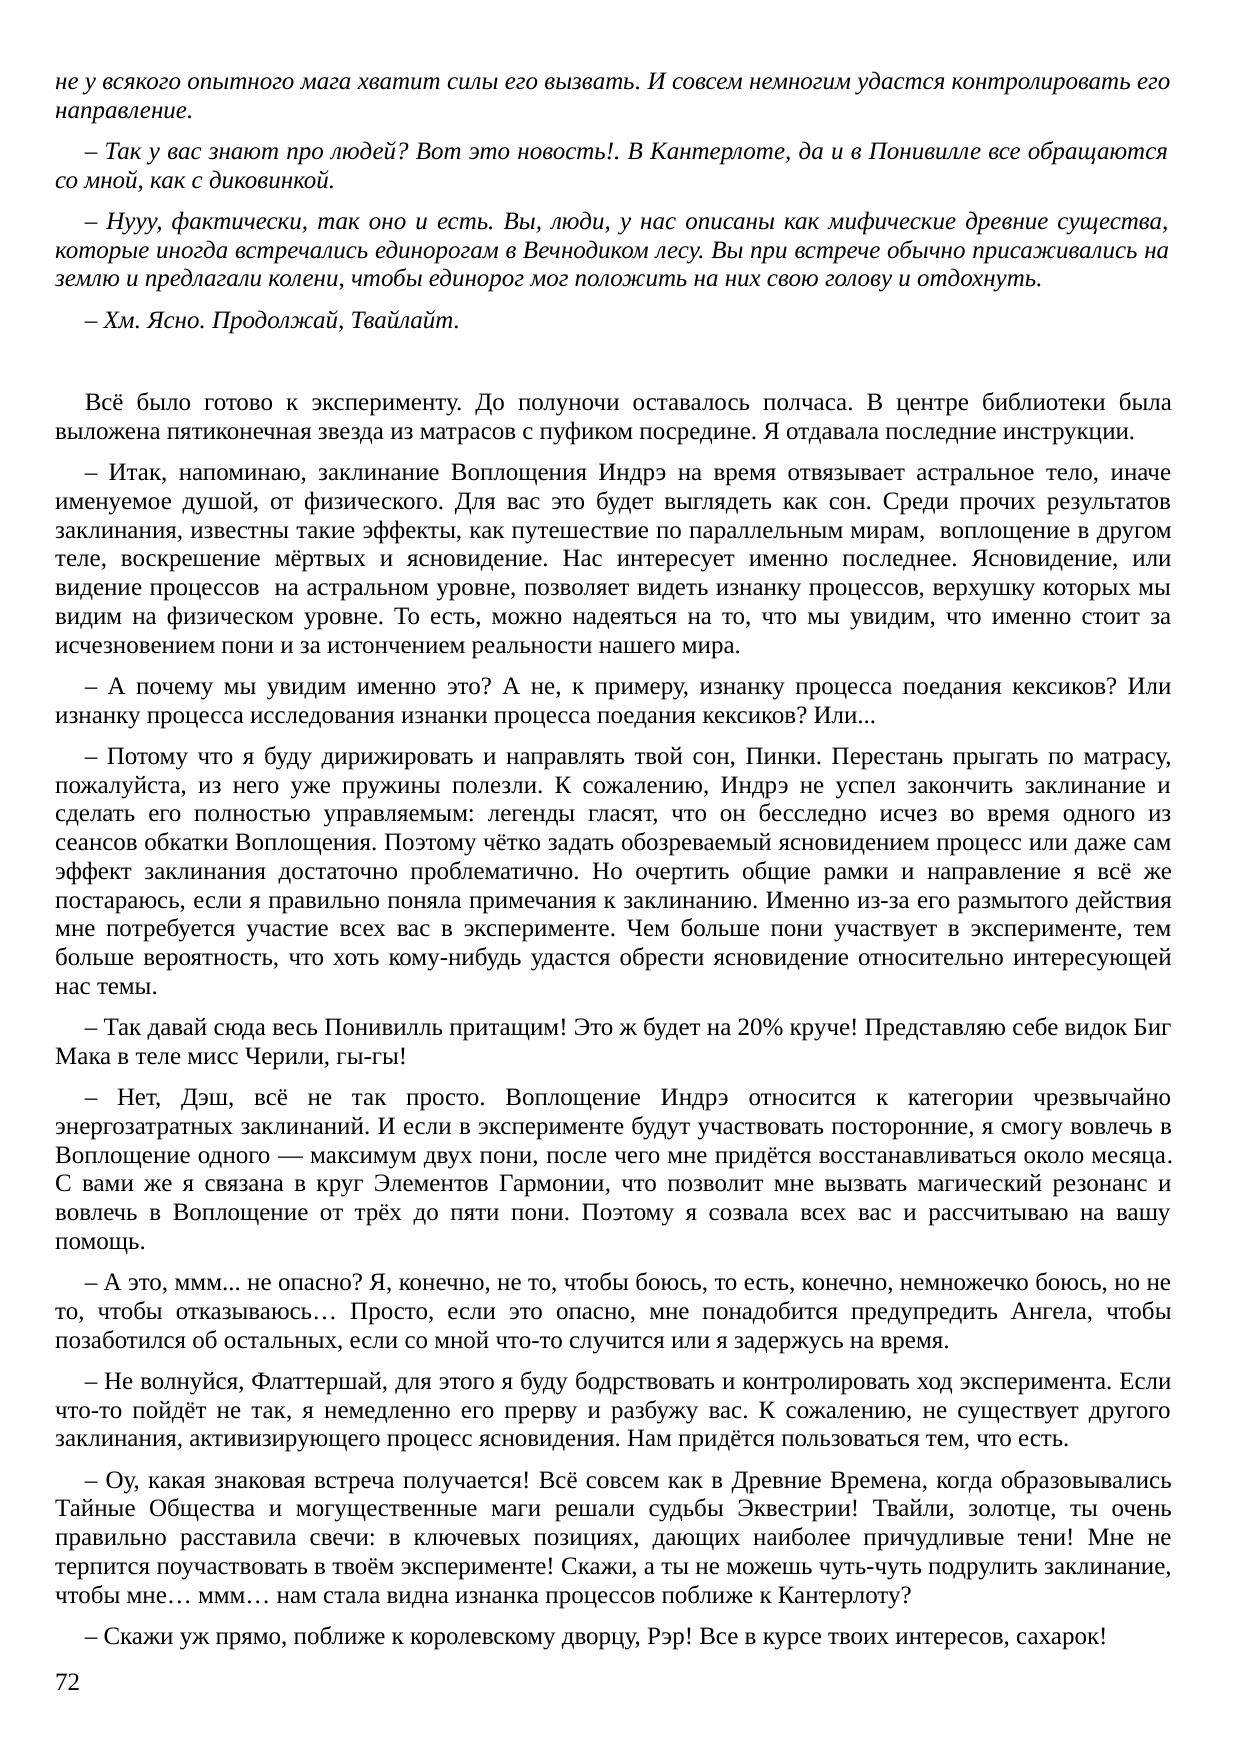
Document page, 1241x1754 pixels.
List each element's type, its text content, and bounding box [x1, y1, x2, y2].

text – Хм. Ясно. Продолжай, Твайлайт. [55, 305, 1173, 333]
text – А это, ммм... не опасно? Я, конечно, не то, чтобы боюсь, то есть, конечно, немножечко боюсь, но не то, чтобы отказываюсь… Просто, если это опасно, мне понадобится предупредить Ангела, чтобы позаботился об остальных, если со мной что-то случится или я задержусь на время. [55, 1267, 1173, 1353]
text – Нет, Дэш, всё не так просто. Воплощение Индрэ относится к категории чрезвычайно энергозатратных заклинаний. И если в эксперименте будут участвовать посторонние, я смогу вовлечь в Воплощение одного — максимум двух пони, после чего мне придётся восстанавливаться около месяца. С вами же я связана в круг Элементов Гармонии, что позволит мне вызвать магический резонанс и вовлечь в Воплощение от трёх до пяти пони. Поэтому я созвала всех вас и рассчитываю на вашу помощь. [55, 1082, 1173, 1255]
text – Не волнуйся, Флаттершай, для этого я буду бодрствовать и контролировать ход эксперимента. Если что-то пойдёт не так, я немедленно его прерву и разбужу вас. К сожалению, не существует другого заклинания, активизирующего процесс ясновидения. Нам придётся пользоваться тем, что есть. [55, 1366, 1173, 1452]
text – Скажи уж прямо, поближе к королевскому дворцу, Рэр! Все в курсе твоих интересов, сахарок! [55, 1621, 1173, 1650]
text – Потому что я буду дирижировать и направлять твой сон, Пинки. Перестань прыгать по матрасу, пожалуйста, из него уже пружины полезли. К сожалению, Индрэ не успел закончить заклинание и сделать его полностью управляемым: легенды гласят, что он бесследно исчез во время одного из сеансов обкатки Воплощения. Поэтому чётко задать обозреваемый ясновидением процесс или даже сам эффект заклинания достаточно проблематично. Но очертить общие рамки и направление я всё же постараюсь, если я правильно поняла примечания к заклинанию. Именно из-за его размытого действия мне потребуется участие всех вас в эксперименте. Чем больше пони участвует в эксперименте, тем больше вероятность, что хоть кому-нибудь удастся обрести ясновидение относительно интересующей нас темы. [55, 741, 1173, 1000]
text – Так у вас знают про людей? Вот это новость!. В Кантерлоте, да и в Понивилле все обращаются со мной, как с диковинкой. [55, 136, 1173, 193]
text – А почему мы увидим именно это? А не, к примеру, изнанку процесса поедания кексиков? Или изнанку процесса исследования изнанки процесса поедания кексиков? Или... [55, 671, 1173, 728]
text – Итак, напоминаю, заклинание Воплощения Индрэ на время отвязывает астральное тело, иначе именуемое душой, от физического. Для вас это будет выглядеть как сон. Среди прочих результатов заклинания, известны такие эффекты, как путешествие по параллельным мирам, воплощение в другом теле, воскрешение мёртвых и ясновидение. Нас интересует именно последнее. Ясновидение, или видение процессов на астральном уровне, позволяет видеть изнанку процессов, верхушку которых мы видим на физическом уровне. То есть, можно надеяться на то, что мы увидим, что именно стоит за исчезновением пони и за истончением реальности нашего мира. [55, 457, 1173, 658]
text – Так давай сюда весь Понивилль притащим! Это ж будет на 20% круче! Представляю себе видок Биг Мака в теле мисс Черили, гы-гы! [55, 1012, 1173, 1070]
text – Нууу, фактически, так оно и есть. Вы, люди, у нас описаны как мифические древние существа, которые иногда встречались единорогам в Вечнодиком лесу. Вы при встрече обычно присаживались на землю и предлагали колени, чтобы единорог мог положить на них свою голову и отдохнуть. [55, 206, 1173, 292]
text – Оу, какая знаковая встреча получается! Всё совсем как в Древние Времена, когда образовывались Тайные Общества и могущественные маги решали судьбы Эквестрии! Твайли, золотце, ты очень правильно расставила свечи: в ключевых позициях, дающих наиболее причудливые тени! Мне не терпится поучаствовать в твоём эксперименте! Скажи, а ты не можешь чуть-чуть подрулить заклинание, чтобы мне… ммм… нам стала видна изнанка процессов поближе к Кантерлоту? [55, 1465, 1173, 1608]
text Всё было готово к эксперименту. До полуночи оставалось полчаса. В центре библиотеки была выложена пятиконечная звезда из матрасов с пуфиком посредине. Я отдавала последние инструкции. [55, 387, 1173, 445]
text не у всякого опытного мага хватит силы его вызвать. И совсем немногим удастся контролировать его направление. [55, 66, 1173, 123]
